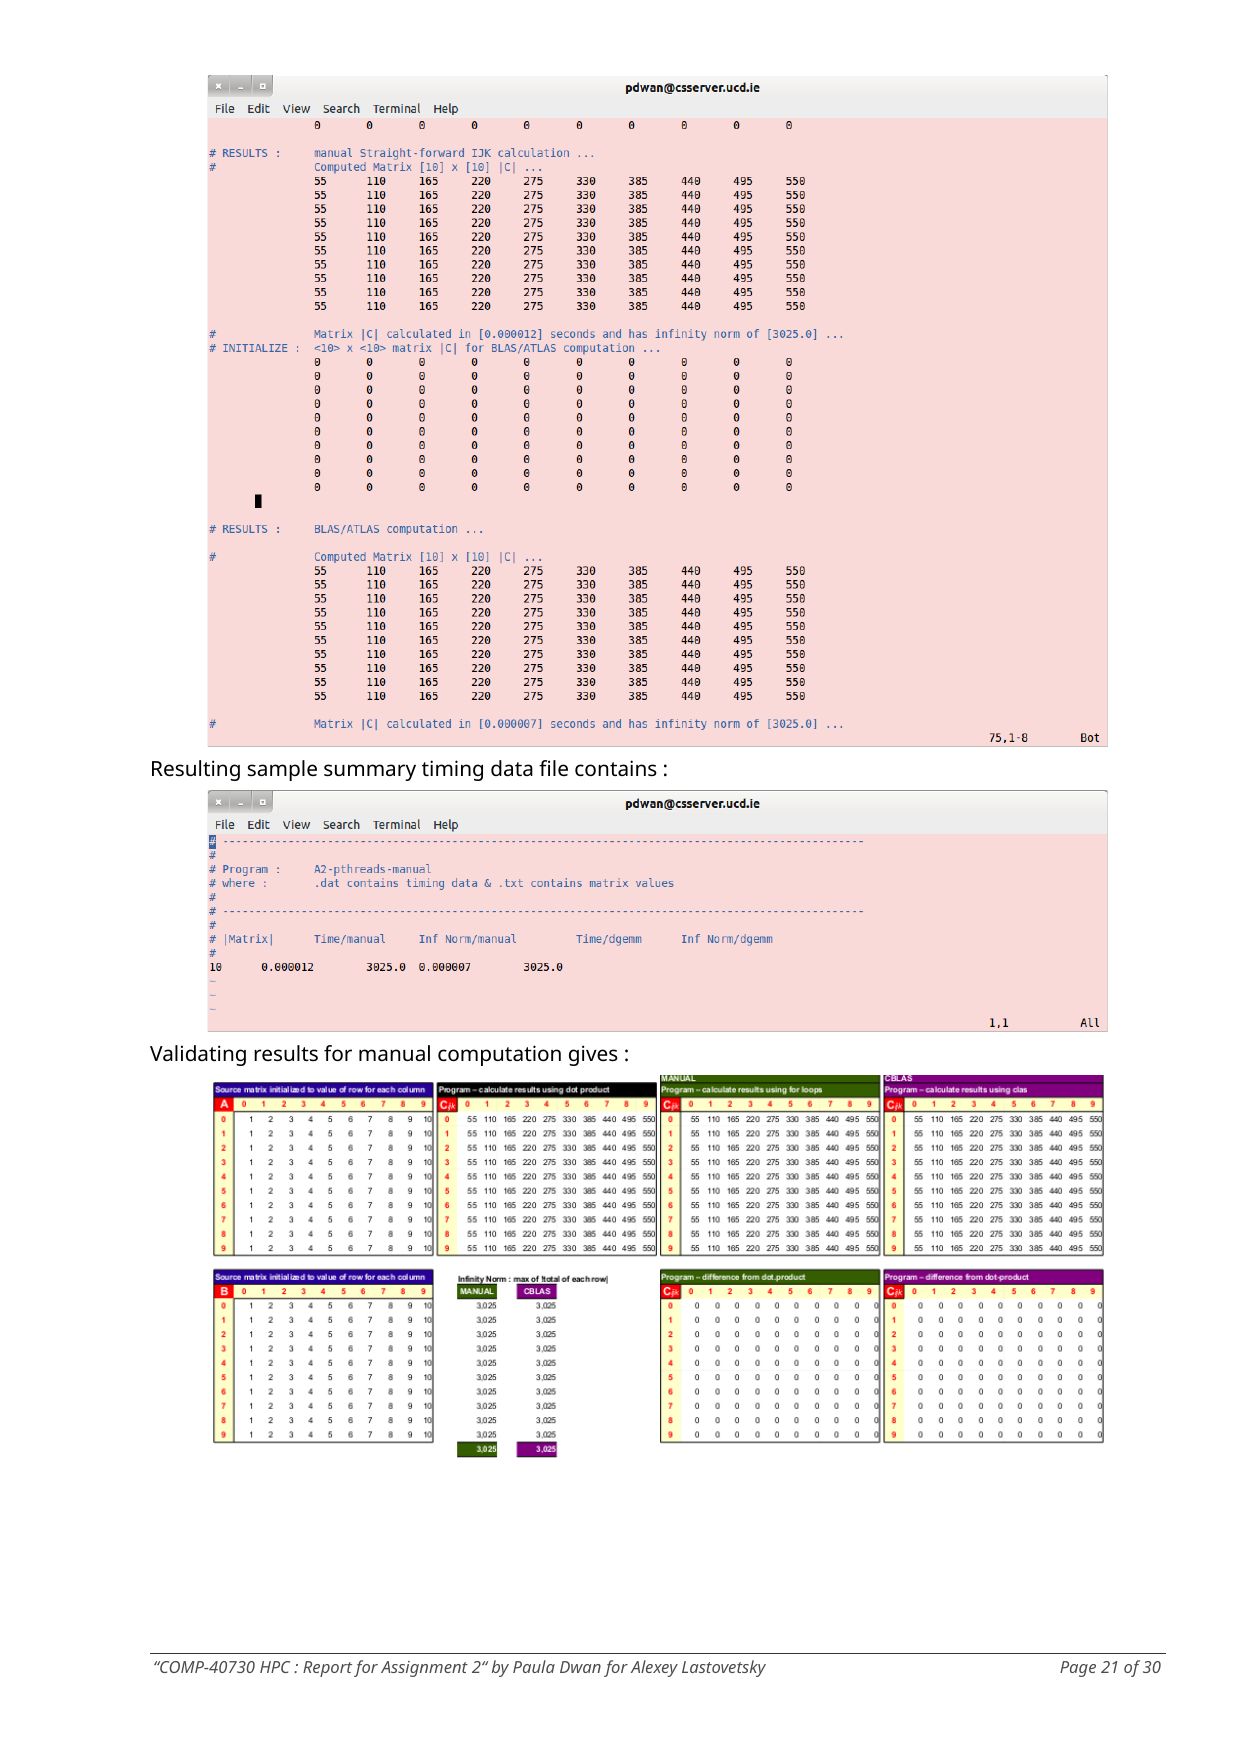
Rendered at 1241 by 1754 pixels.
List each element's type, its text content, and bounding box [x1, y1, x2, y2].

picture [207, 75, 1108, 747]
picture [207, 790, 1108, 1032]
text Validating results for manual computation gives : [150, 1039, 1166, 1068]
picture [207, 1075, 1108, 1458]
text Resulting sample summary timing data file contains : [150, 754, 1166, 783]
